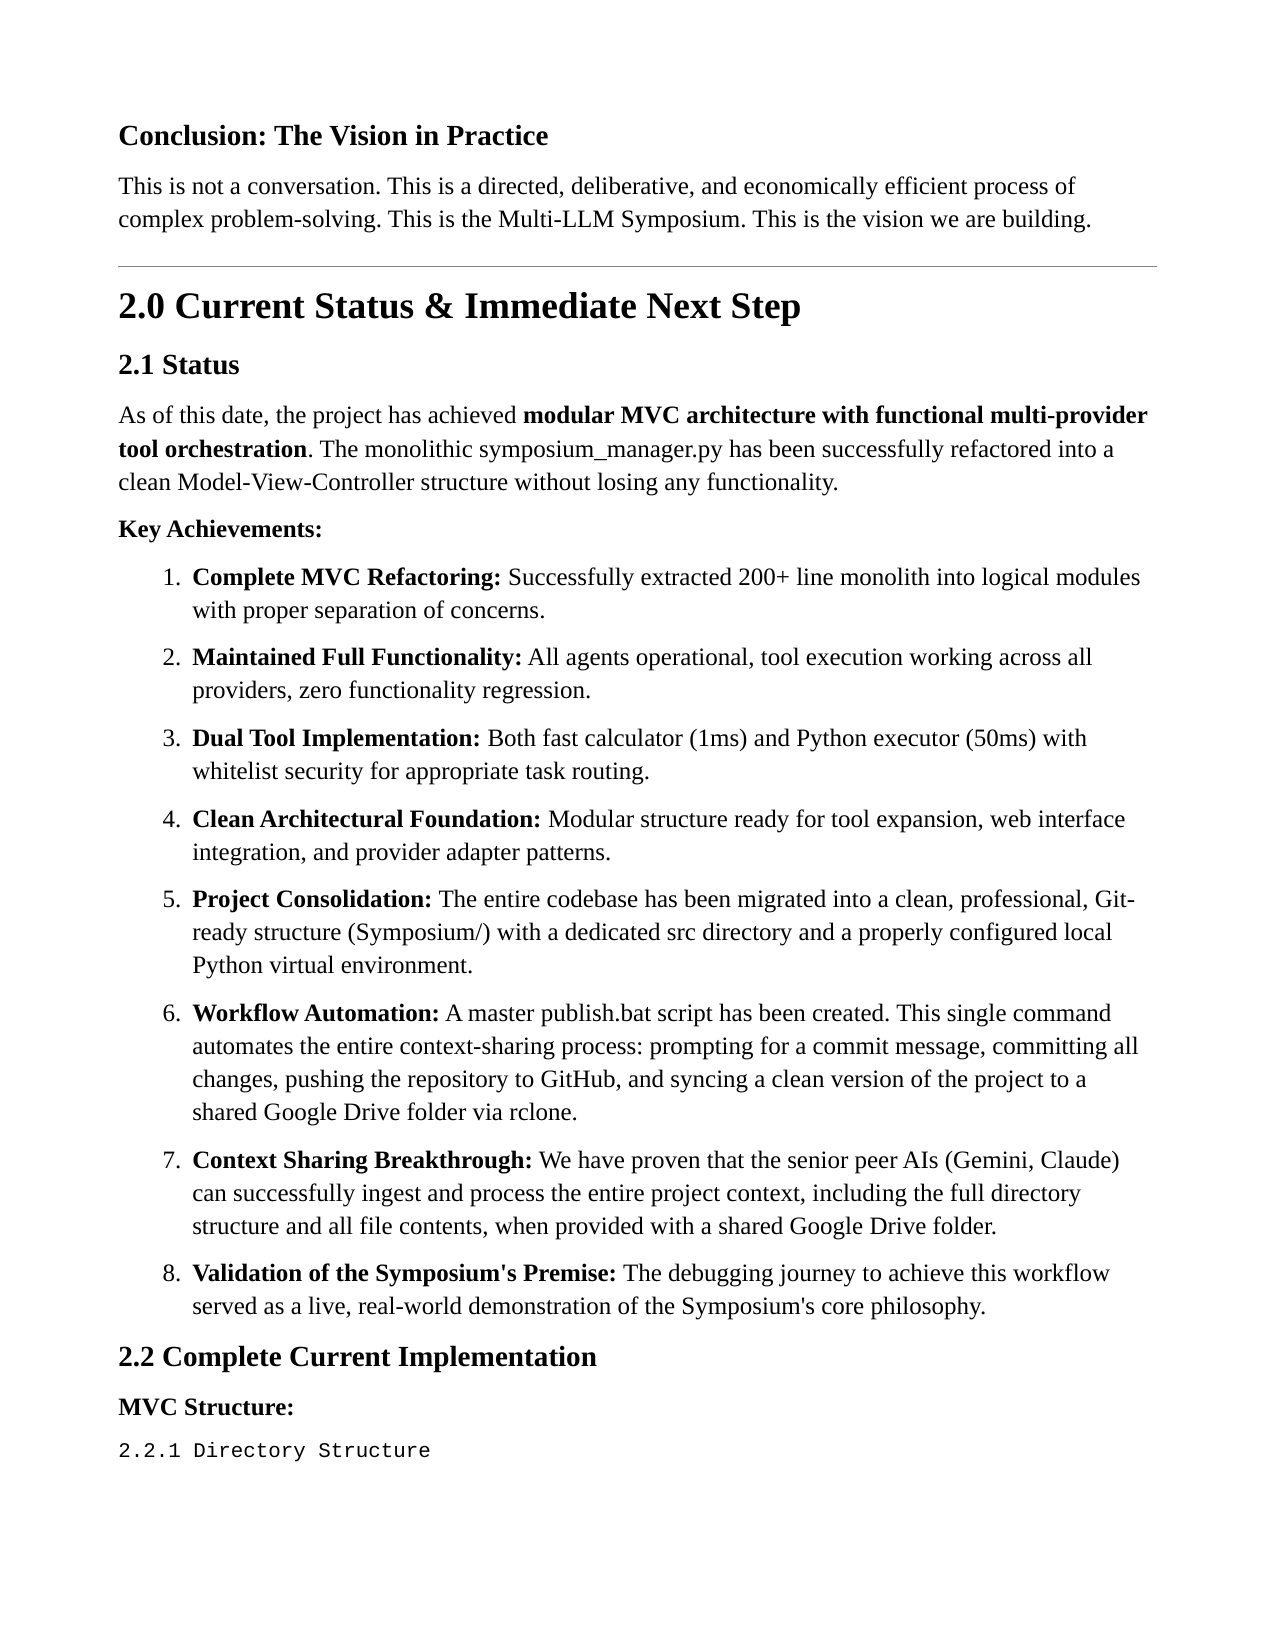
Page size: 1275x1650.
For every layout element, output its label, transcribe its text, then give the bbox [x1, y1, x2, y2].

subtitle Conclusion: The Vision in Practice [118, 118, 1157, 152]
list Context Sharing Breakthrough: We have proven that the senior peer AIs (Gemini, Claude) can successfully ingest and process the entire project context, including the full directory structure and all file contents, when provided with a shared Google Drive folder. [162, 1145, 1157, 1239]
text Key Achievements: [118, 514, 1157, 543]
subtitle 2.0 Current Status & Immediate Next Step [118, 283, 1157, 326]
text As of this date, the project has achieved modular MVC architecture with functional multi-provider tool orchestration. The monolithic symposium_manager.py has been successfully refactored into a clean Model-View-Controller structure without losing any functionality. [118, 401, 1157, 495]
list Project Consolidation: The entire codebase has been migrated into a clean, professional, Git-ready structure (Symposium/) with a dedicated src directory and a properly configured local Python virtual environment. [162, 884, 1157, 979]
list Workflow Automation: A master publish.bat script has been created. This single command automates the entire context-sharing process: prompting for a commit message, committing all changes, pushing the repository to GitHub, and syncing a clean version of the project to a shared Google Drive folder via rclone. [162, 998, 1157, 1126]
text 2.2.1 Directory Structure [118, 1440, 1157, 1463]
list Complete MVC Refactoring: Successfully extracted 200+ line monolith into logical modules with proper separation of concerns. [162, 562, 1157, 624]
list Dual Tool Implementation: Both fast calculator (1ms) and Python executor (50ms) with whitelist security for appropriate task routing. [162, 723, 1157, 785]
list Validation of the Symposium's Premise: The debugging journey to achieve this workflow served as a live, real-world demonstration of the Symposium's core philosophy. [162, 1258, 1157, 1320]
text This is not a conversation. This is a directed, deliberative, and economically efficient process of complex problem-solving. This is the Multi-LLM Symposium. This is the vision we are building. [118, 171, 1157, 233]
text MVC Structure: [118, 1392, 1157, 1421]
list Clean Architectural Foundation: Modular structure ready for tool expansion, web interface integration, and provider adapter patterns. [162, 804, 1157, 866]
list Maintained Full Functionality: All agents operational, tool execution working across all providers, zero functionality regression. [162, 642, 1157, 704]
subtitle 2.2 Complete Current Implementation [118, 1339, 1157, 1372]
subtitle 2.1 Status [118, 347, 1157, 381]
